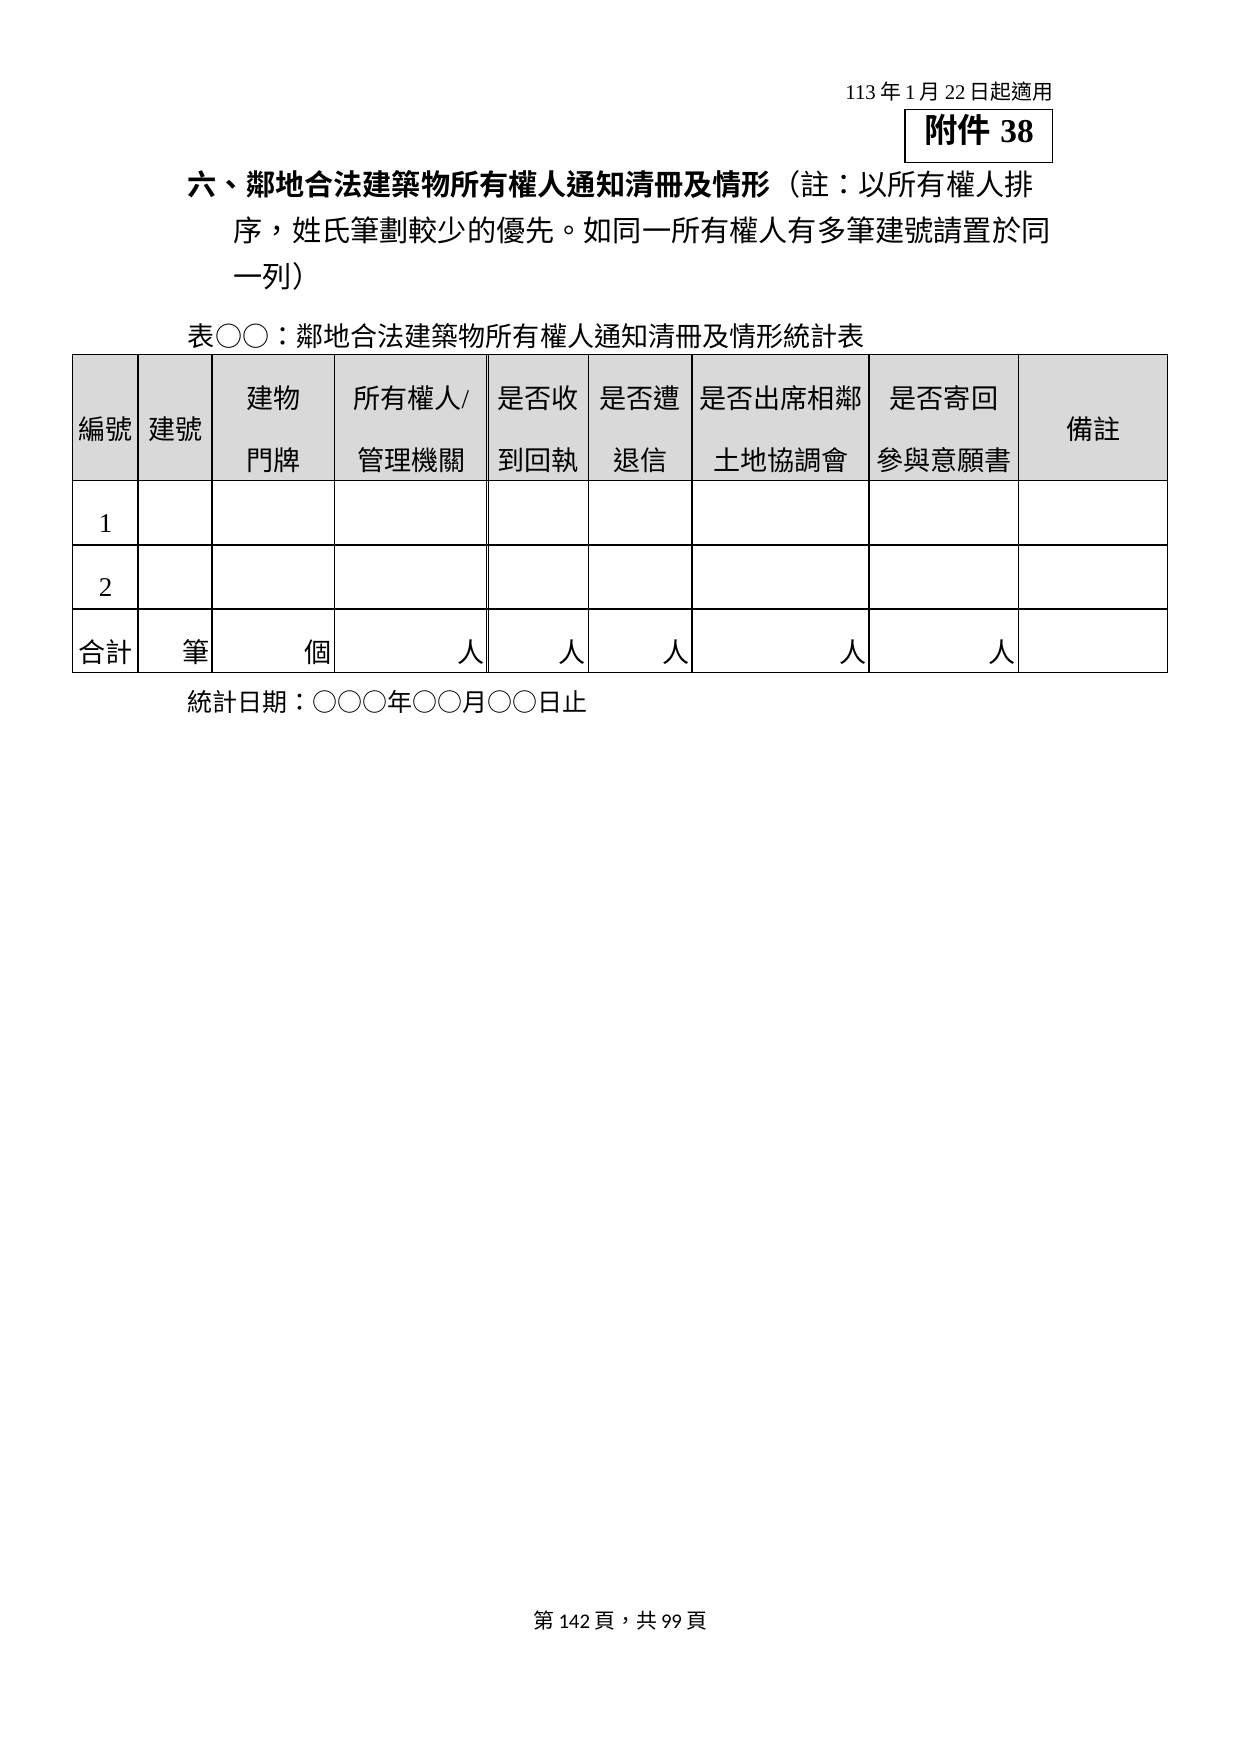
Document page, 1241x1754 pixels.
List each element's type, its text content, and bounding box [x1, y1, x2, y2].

table_cell 2 [73, 546, 137, 608]
table_cell [1019, 481, 1167, 544]
table_header 編號 [73, 355, 137, 480]
table_cell [139, 481, 211, 544]
table_cell [870, 481, 1018, 544]
table_cell [335, 481, 486, 544]
table_header 建物 門牌 [213, 355, 334, 480]
table_cell 人 [335, 610, 486, 672]
table_cell [489, 481, 588, 544]
table_cell 人 [589, 610, 691, 672]
table_cell 筆 [139, 610, 211, 672]
text 六、鄰地合法建築物所有權人通知清冊及情形（註：以所有權人排序，姓氏筆劃較少的優先。如同一所有權人有多筆建號請置於同一列） [187, 158, 1053, 296]
table_cell [489, 546, 588, 608]
table_header 所有權人/ 管理機關 [335, 355, 486, 480]
table_cell [589, 481, 691, 544]
table_header 是否遭退信 [589, 355, 691, 480]
table_cell [1019, 546, 1167, 608]
table_cell [870, 546, 1018, 608]
table_cell [213, 481, 334, 544]
table_header 建號 [139, 355, 211, 480]
table_cell [693, 481, 868, 544]
table_cell 人 [693, 610, 868, 672]
text 表○○：鄰地合法建築物所有權人通知清冊及情形統計表 [188, 314, 1053, 354]
table_cell 1 [73, 481, 137, 544]
table_cell [693, 546, 868, 608]
table_cell [139, 546, 211, 608]
table_header 是否出席相鄰土地協調會 [693, 355, 868, 480]
table_cell [213, 546, 334, 608]
table_cell [1019, 610, 1167, 672]
table_cell [335, 546, 486, 608]
table_cell 合計 [73, 610, 137, 672]
table_cell 個 [213, 610, 334, 672]
text 統計日期：○○○年○○月○○日止 [187, 673, 1053, 719]
table_header 是否收到回執 [489, 355, 588, 480]
table_header 備註 [1019, 355, 1167, 480]
table_header 是否寄回 參與意願書 [870, 355, 1018, 480]
table_cell 人 [870, 610, 1018, 672]
table_cell [589, 546, 691, 608]
table_cell 人 [489, 610, 588, 672]
